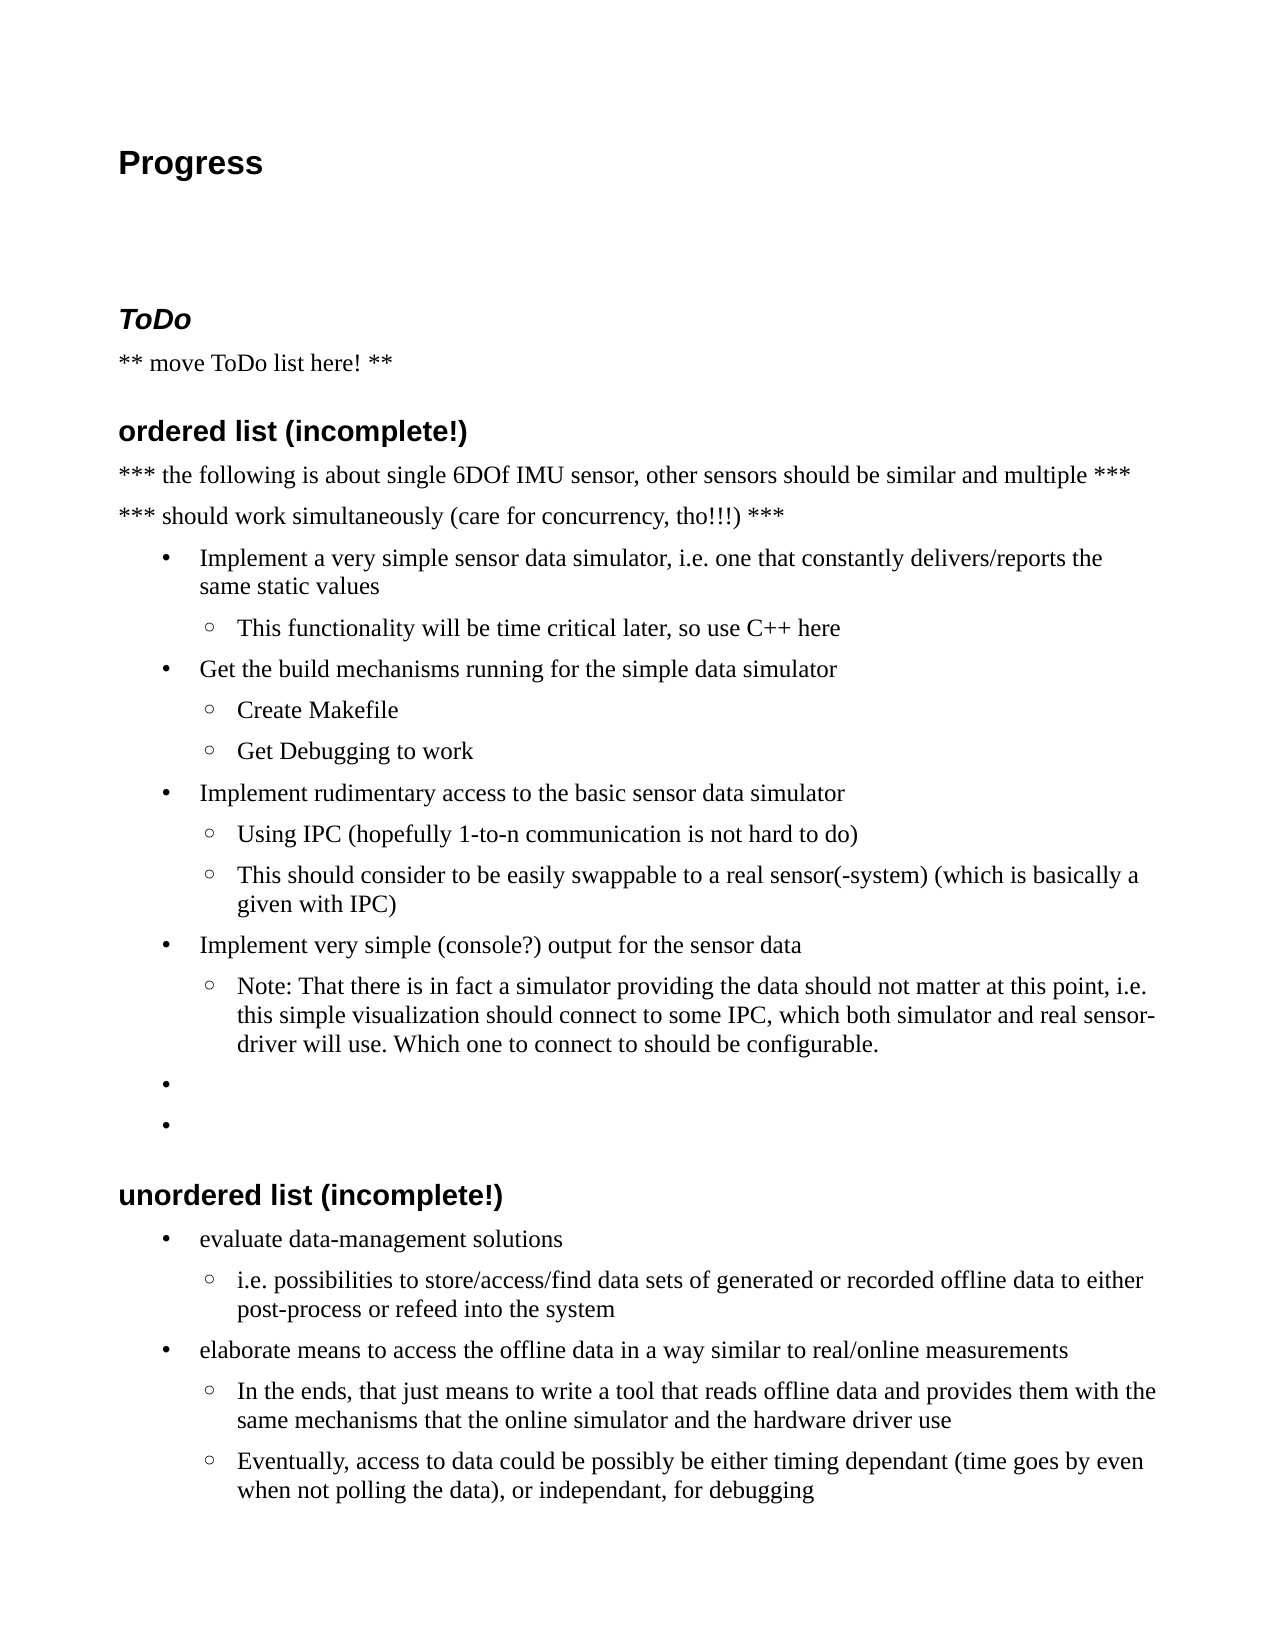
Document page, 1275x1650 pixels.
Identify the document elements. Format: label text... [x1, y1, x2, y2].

subtitle In the ends, that just means to write a tool that reads offline data and provides them with the same mechanisms that the online simulator and the hardware driver use [199, 1376, 1157, 1434]
subtitle i.e. possibilities to store/access/find data sets of generated or recorded offline data to either post-process or refeed into the system [199, 1265, 1157, 1322]
subtitle Implement a very simple sensor data simulator, i.e. one that constantly delivers/reports the same static values [162, 543, 1157, 600]
subtitle elaborate means to access the offline data in a way similar to real/online measurements [162, 1335, 1157, 1364]
subtitle Implement rudimentary access to the basic sensor data simulator [162, 778, 1157, 806]
subtitle Implement very simple (console?) output for the sensor data [162, 930, 1157, 959]
subtitle Get the build mechanisms running for the simple data simulator [162, 654, 1157, 683]
subtitle This functionality will be time critical later, so use C++ here [199, 613, 1157, 641]
subtitle unordered list (incomplete!) [118, 1178, 1157, 1211]
subtitle This should consider to be easily swappable to a real sensor(-system) (which is basically a given with IPC) [199, 860, 1157, 918]
subtitle ordered list (incomplete!) [118, 414, 1157, 448]
subtitle Eventually, access to data could be possibly be either timing dependant (time goes by even when not polling the data), or independant, for debugging [199, 1446, 1157, 1504]
subtitle Get Debugging to work [199, 736, 1157, 765]
subtitle Create Makefile [199, 695, 1157, 724]
subtitle evaluate data-management solutions [162, 1224, 1157, 1252]
subtitle Using IPC (hopefully 1-to-n communication is not hard to do) [199, 819, 1157, 848]
subtitle Progress [118, 143, 1157, 182]
subtitle *** should work simultaneously (care for concurrency, tho!!!) *** [118, 501, 1157, 530]
subtitle *** the following is about single 6DOf IMU sensor, other sensors should be similar and multiple *** [118, 460, 1157, 489]
text ** move ToDo list here! ** [118, 348, 1157, 377]
subtitle ToDo [118, 302, 1157, 335]
subtitle Note: That there is in fact a simulator providing the data should not matter at this point, i.e. this simple visualization should connect to some IPC, which both simulator and real sensor-driver will use. Which one to connect to should be configurable. [199, 971, 1157, 1058]
